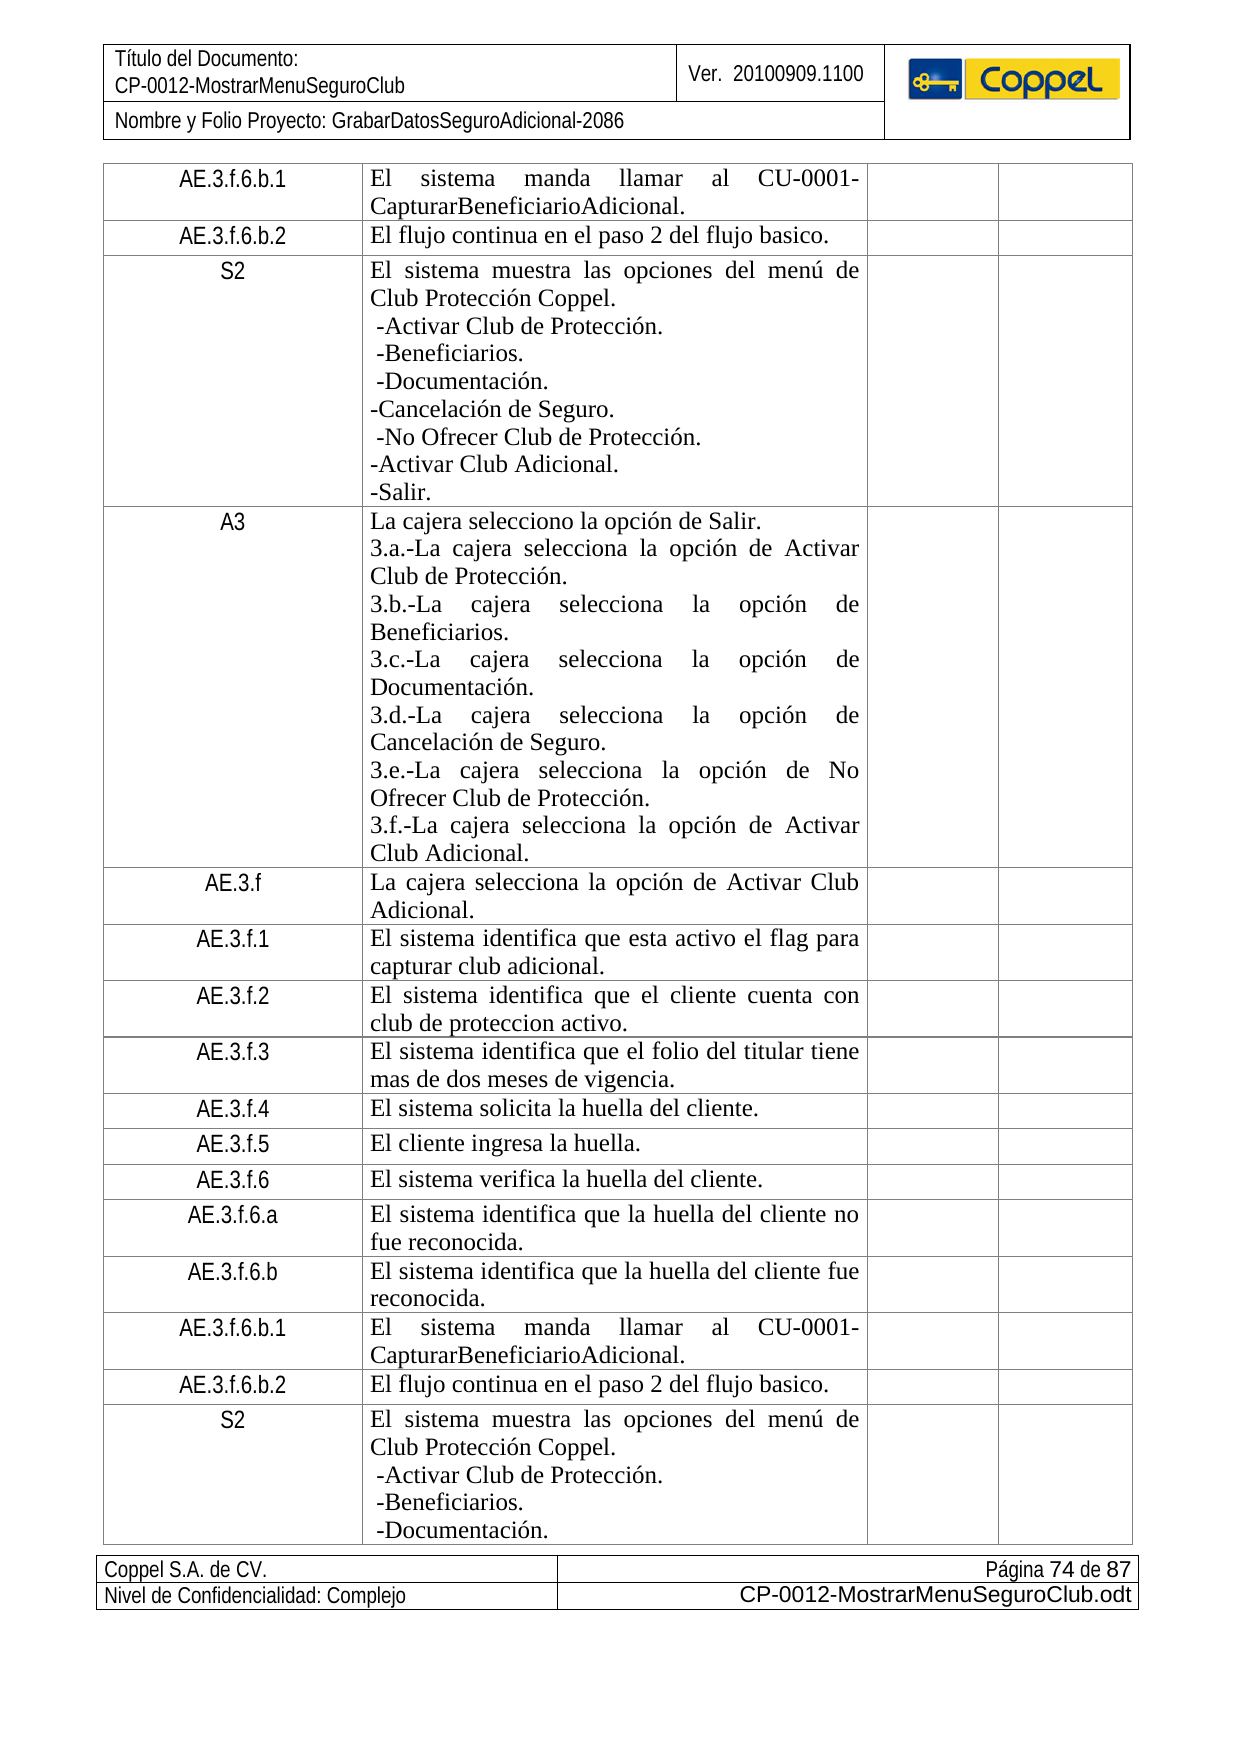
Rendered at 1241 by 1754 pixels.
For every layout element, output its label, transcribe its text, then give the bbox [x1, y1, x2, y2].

table_cell AE.3.f.3 [104, 1038, 362, 1093]
table_cell [868, 1038, 998, 1093]
table_cell AE.3.f.2 [104, 981, 362, 1036]
table_cell El sistema identifica que el cliente cuenta con club de proteccion activo. [363, 981, 867, 1036]
table_cell El sistema manda llamar al CU-0001-CapturarBeneficiarioAdicional. [363, 164, 867, 220]
table_cell [999, 507, 1132, 867]
table_cell AE.3.f.6 [104, 1165, 362, 1199]
table_cell AE.3.f.6.b.1 [104, 164, 362, 220]
table_cell [999, 1313, 1132, 1369]
table_cell [999, 164, 1132, 220]
table_cell [999, 256, 1132, 506]
table_cell [868, 981, 998, 1036]
table_cell AE.3.f.5 [104, 1129, 362, 1164]
table_cell El sistema identifica que el folio del titular tiene mas de dos meses de vigencia. [363, 1038, 867, 1093]
table_cell [868, 1313, 998, 1369]
table_cell [999, 868, 1132, 923]
table_cell AE.3.f.1 [104, 925, 362, 980]
table_cell [999, 1038, 1132, 1093]
table_cell [999, 1200, 1132, 1256]
table_cell [868, 925, 998, 980]
table_cell AE.3.f.6.b [104, 1257, 362, 1312]
table_cell [868, 164, 998, 220]
table_cell [999, 221, 1132, 255]
table_cell El sistema solicita la huella del cliente. [363, 1094, 867, 1128]
table_cell El flujo continua en el paso 2 del flujo basico. [363, 221, 867, 255]
table_cell [999, 1370, 1132, 1404]
table_cell AE.3.f.6.b.1 [104, 1313, 362, 1369]
table_cell [868, 507, 998, 867]
table_cell El sistema verifica la huella del cliente. [363, 1165, 867, 1199]
table_cell [999, 1094, 1132, 1128]
table_cell [999, 1405, 1132, 1544]
table_cell AE.3.f [104, 868, 362, 923]
table_cell El sistema identifica que esta activo el flag para capturar club adicional. [363, 925, 867, 980]
table_cell [999, 1257, 1132, 1312]
table_cell [868, 1200, 998, 1256]
table_cell El sistema manda llamar al CU-0001-CapturarBeneficiarioAdicional. [363, 1313, 867, 1369]
table_cell [868, 1370, 998, 1404]
table_cell [868, 1165, 998, 1199]
table_cell AE.3.f.6.a [104, 1200, 362, 1256]
table_cell [868, 221, 998, 255]
table_cell [868, 1405, 998, 1544]
table_cell El sistema muestra las opciones del menú de Club Protección Coppel. -Activar Club de Protección. -Beneficiarios. -Documentación. [363, 1405, 867, 1544]
table_cell AE.3.f.6.b.2 [104, 1370, 362, 1404]
table_cell La cajera selecciona la opción de Activar Club Adicional. [363, 868, 867, 923]
table_cell AE.3.f.6.b.2 [104, 221, 362, 255]
table_cell [868, 1129, 998, 1164]
table_cell [868, 1257, 998, 1312]
table_cell S2 [104, 1405, 362, 1544]
table_cell [999, 1129, 1132, 1164]
table_cell La cajera selecciono la opción de Salir. 3.a.-La cajera selecciona la opción de Activar Club de Protección. 3.b.-La cajera selecciona la opción de Beneficiarios. 3.c.-La cajera selecciona la opción de Documentación. 3.d.-La cajera selecciona la opción de Cancelación de Seguro. 3.e.-La cajera selecciona la opción de No Ofrecer Club de Protección. 3.f.-La cajera selecciona la opción de Activar Club Adicional. [363, 507, 867, 867]
table_cell [999, 925, 1132, 980]
table_cell El sistema muestra las opciones del menú de Club Protección Coppel. -Activar Club de Protección. -Beneficiarios. -Documentación. -Cancelación de Seguro. -No Ofrecer Club de Protección. -Activar Club Adicional. -Salir. [363, 256, 867, 506]
table_cell S2 [104, 256, 362, 506]
table_cell [868, 868, 998, 923]
table_cell [868, 1094, 998, 1128]
table_cell El flujo continua en el paso 2 del flujo basico. [363, 1370, 867, 1404]
table_cell El sistema identifica que la huella del cliente no fue reconocida. [363, 1200, 867, 1256]
table_cell [999, 981, 1132, 1036]
table_cell [868, 256, 998, 506]
table_cell [999, 1165, 1132, 1199]
table_cell El sistema identifica que la huella del cliente fue reconocida. [363, 1257, 867, 1312]
table_cell A3 [104, 507, 362, 867]
table_cell AE.3.f.4 [104, 1094, 362, 1128]
table_cell El cliente ingresa la huella. [363, 1129, 867, 1164]
